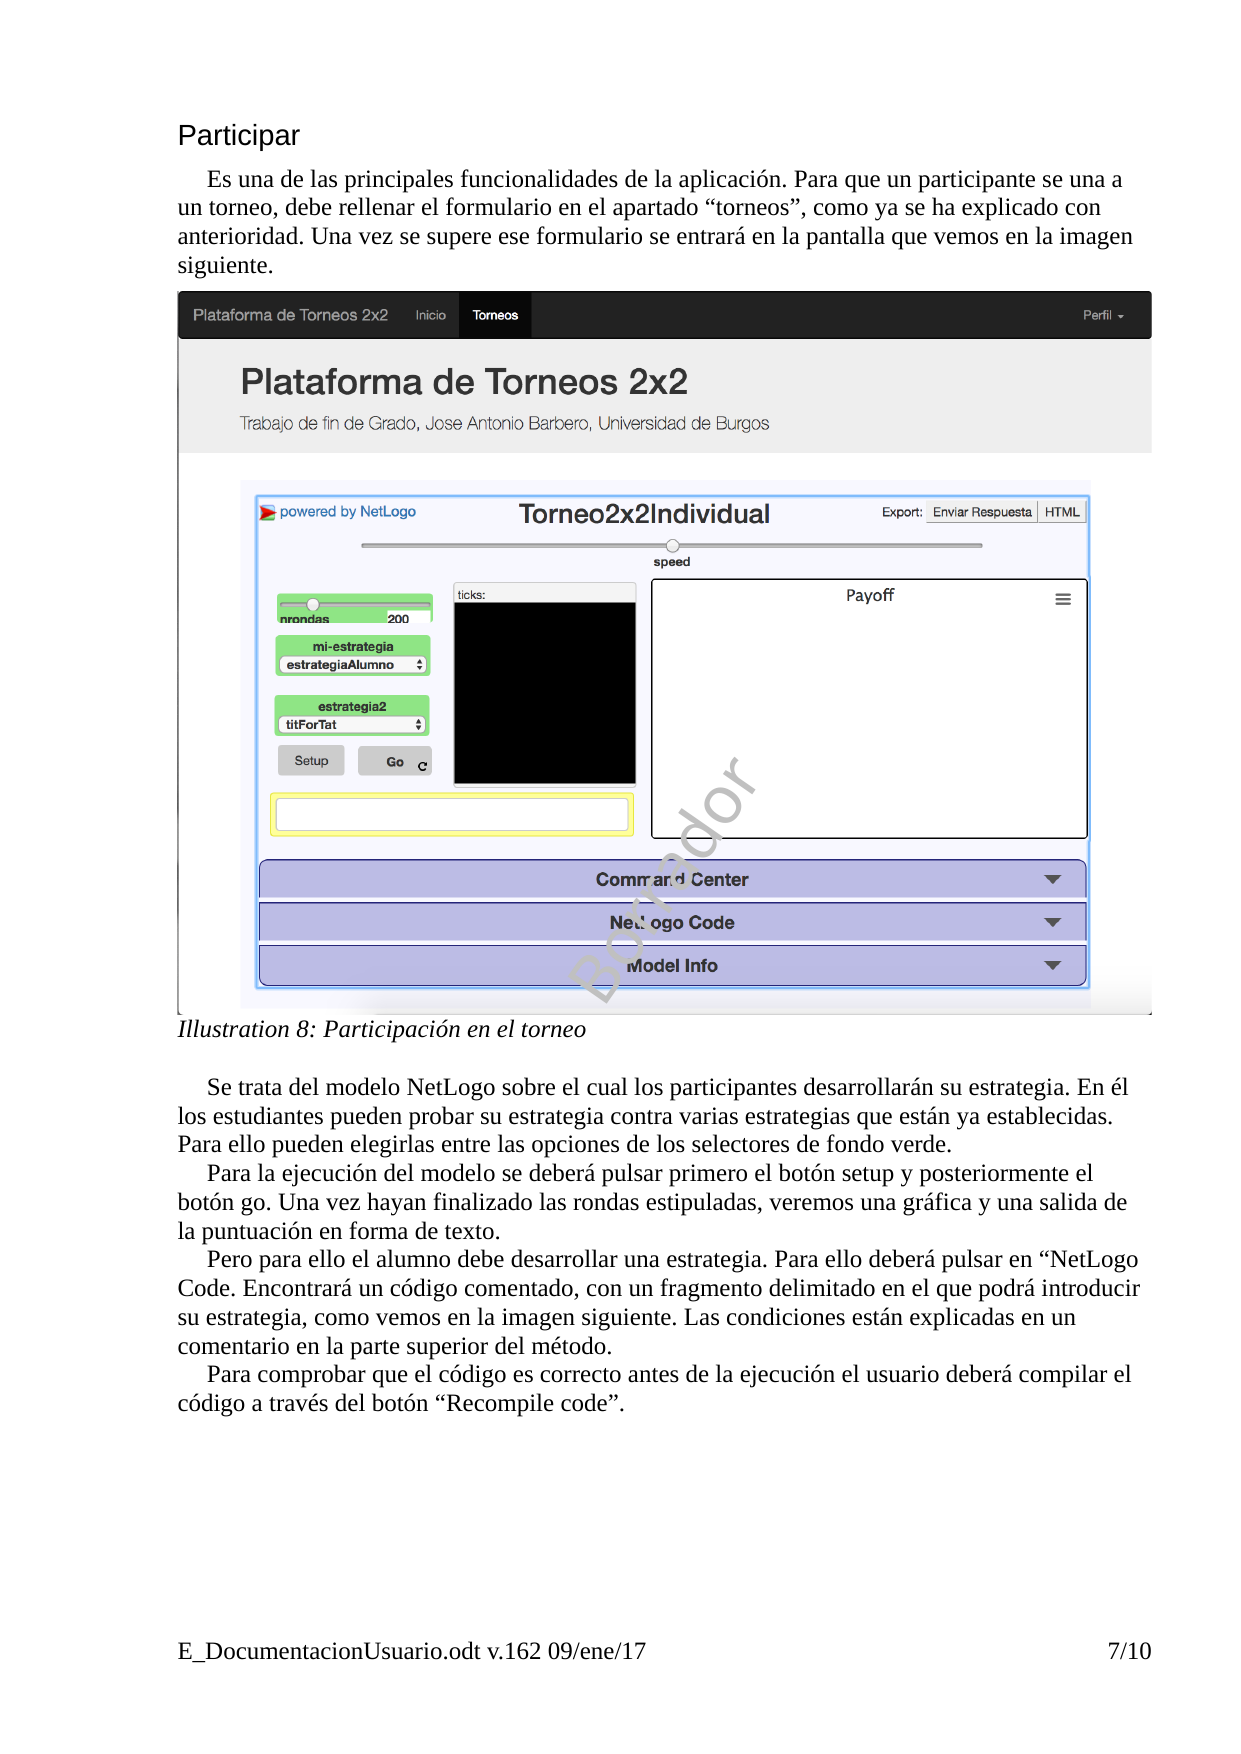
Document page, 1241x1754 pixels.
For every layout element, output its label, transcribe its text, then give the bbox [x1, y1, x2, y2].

subtitle Participar [177, 118, 1152, 151]
text Para la ejecución del modelo se deberá pulsar primero el botón setup y posteriormente el botón go. Una vez hayan finalizado las rondas estipuladas, veremos una gráfica y una salida de la puntuación en forma de texto. [177, 1158, 1152, 1244]
picture [177, 291, 1152, 1015]
text Es una de las principales funcionalidades de la aplicación. Para que un participante se una a un torneo, debe rellenar el formulario en el apartado “torneos”, como ya se ha explicado con anterioridad. Una vez se supere ese formulario se entrará en la pantalla que vemos en la imagen siguiente. [177, 164, 1152, 279]
text Se trata del modelo NetLogo sobre el cual los participantes desarrollarán su estrategia. En él los estudiantes pueden probar su estrategia contra varias estrategias que están ya establecidas. Para ello pueden elegirlas entre las opciones de los selectores de fondo verde. [177, 1072, 1152, 1158]
text Para comprobar que el código es correcto antes de la ejecución el usuario deberá compilar el código a través del botón “Recompile code”. [177, 1359, 1152, 1417]
text Pero para ello el alumno debe desarrollar una estrategia. Para ello deberá pulsar en “NetLogo Code. Encontrará un código comentado, con un fragmento delimitado en el que podrá introducir su estrategia, como vemos en la imagen siguiente. Las condiciones están explicadas en un comentario en la parte superior del método. [177, 1244, 1152, 1359]
text Illustration 8: Participación en el torneo [177, 1015, 1152, 1043]
